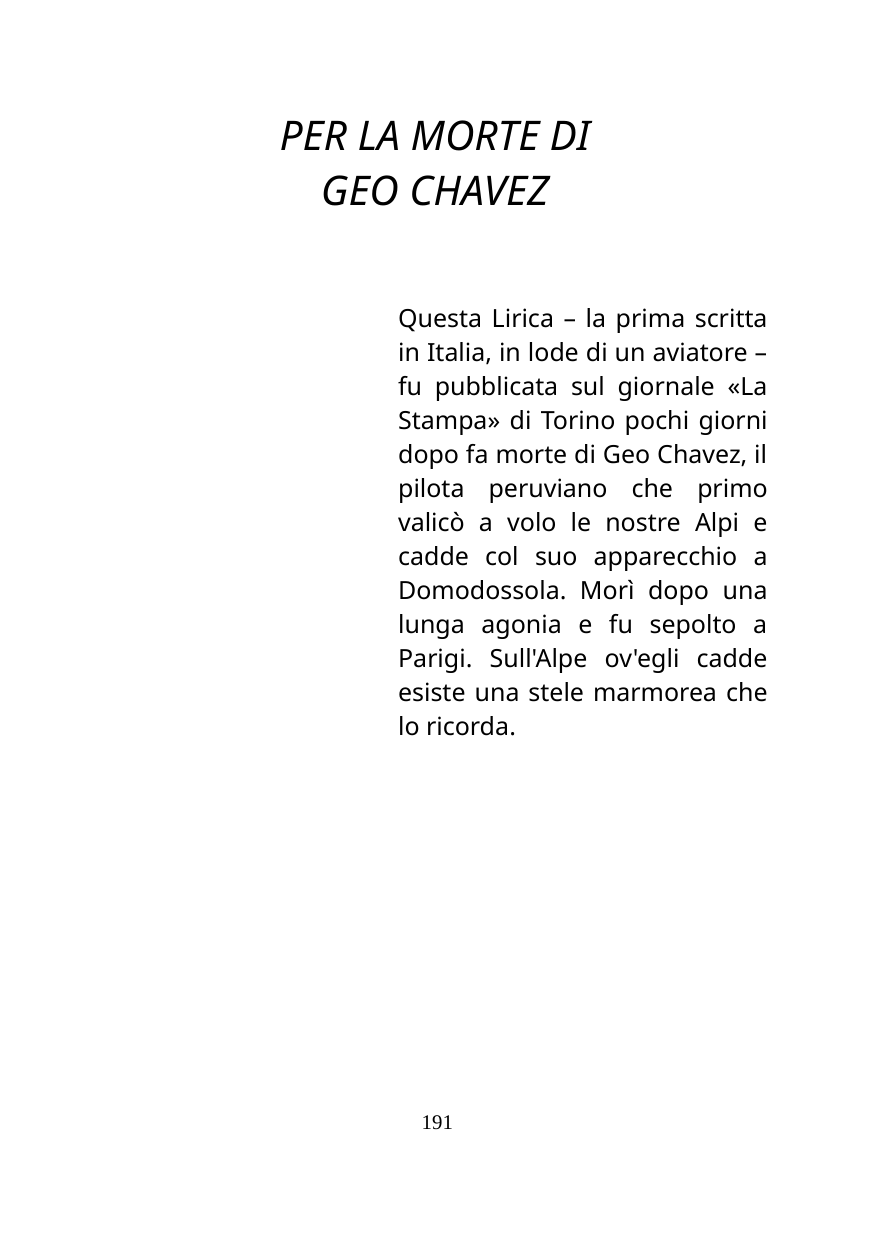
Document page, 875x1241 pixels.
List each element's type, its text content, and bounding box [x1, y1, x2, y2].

text Questa Lirica – la prima scritta in Italia, in lode di un aviatore – fu pubblicata sul giornale «La Stampa» di Torino pochi giorni dopo fa morte di Geo Chavez, il pilota peruviano che primo valicò a volo le nostre Alpi e cadde col suo apparecchio a Domodossola. Morì dopo una lunga agonia e fu sepolto a Parigi. Sull'Alpe ov'egli cadde esiste una stele marmorea che lo ricorda. [398, 300, 768, 743]
subtitle PER LA MORTE DI GEO CHAVEZ [106, 106, 768, 217]
